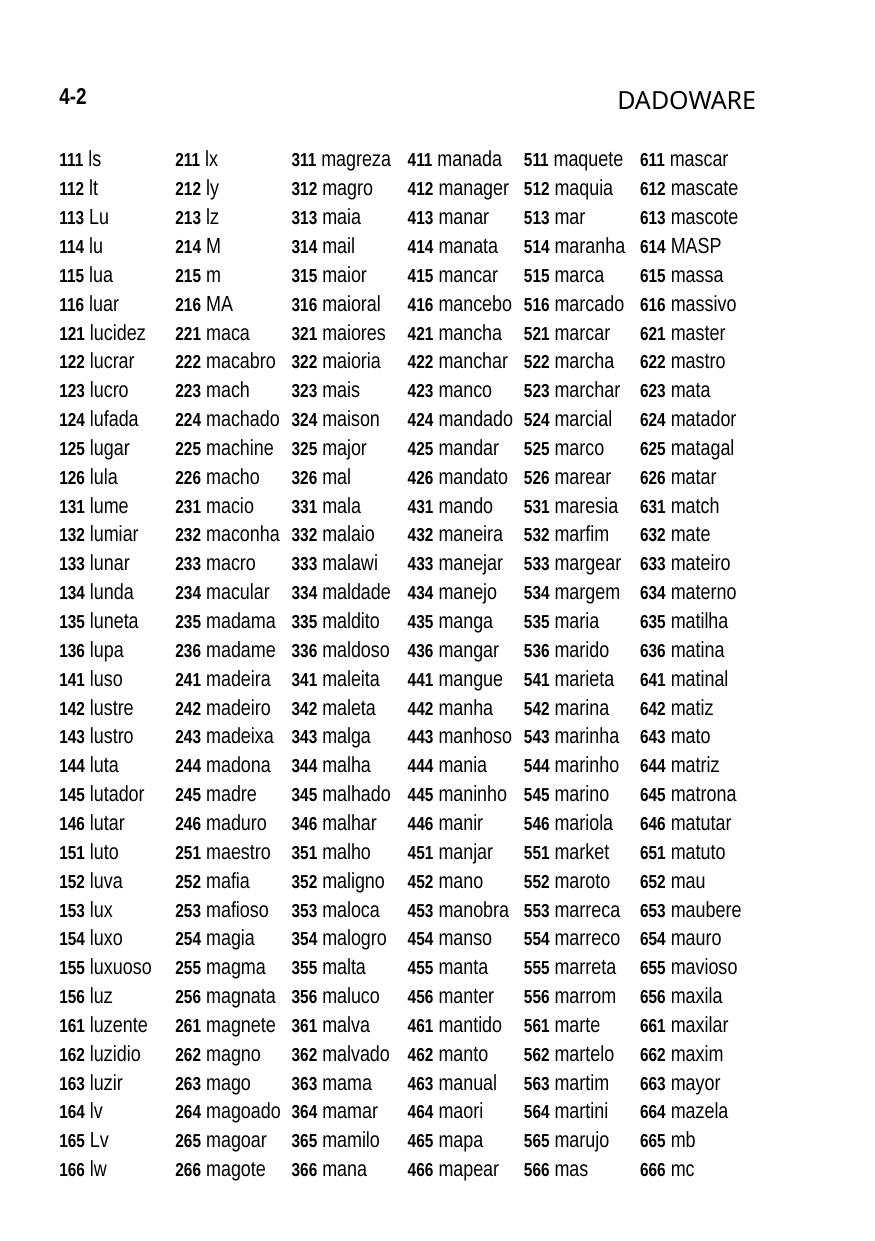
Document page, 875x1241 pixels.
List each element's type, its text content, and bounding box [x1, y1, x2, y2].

text 554 marreco [524, 925, 640, 950]
text 126 lula [59, 464, 175, 489]
text 511 maquete [524, 146, 640, 171]
text 615 massa [640, 262, 756, 287]
text 541 marieta [524, 666, 640, 691]
text 556 marrom [524, 983, 640, 1008]
text 665 mb [640, 1127, 756, 1152]
text 364 mamar [291, 1098, 407, 1123]
text 342 maleta [291, 694, 407, 719]
text 251 maestro [175, 839, 291, 864]
text 224 machado [175, 406, 291, 431]
text 314 mail [291, 233, 407, 258]
text 533 margear [524, 550, 640, 575]
text 315 maior [291, 262, 407, 287]
text 115 lua [59, 262, 175, 287]
text 226 macho [175, 464, 291, 489]
text 154 luxo [59, 925, 175, 950]
text 263 mago [175, 1069, 291, 1095]
text 545 marino [524, 781, 640, 806]
text 112 lt [59, 175, 175, 200]
text 413 manar [407, 204, 524, 229]
text 453 manobra [407, 896, 524, 922]
text 522 marcha [524, 348, 640, 373]
text 446 manir [407, 810, 524, 835]
text 536 marido [524, 637, 640, 662]
text 163 luzir [59, 1069, 175, 1095]
text 142 lustre [59, 694, 175, 719]
text 425 mandar [407, 435, 524, 460]
text 661 maxilar [640, 1012, 756, 1037]
text 516 marcado [524, 291, 640, 316]
text 414 manata [407, 233, 524, 258]
text 526 marear [524, 464, 640, 489]
text 652 mau [640, 868, 756, 893]
text 212 ly [175, 175, 291, 200]
text 551 market [524, 839, 640, 864]
text 415 mancar [407, 262, 524, 287]
text 145 lutador [59, 781, 175, 806]
text 151 luto [59, 839, 175, 864]
text 123 lucro [59, 377, 175, 402]
text 442 manha [407, 694, 524, 719]
text 261 magnete [175, 1012, 291, 1037]
text 656 maxila [640, 983, 756, 1008]
text 531 maresia [524, 492, 640, 518]
text 653 maubere [640, 896, 756, 922]
text 135 luneta [59, 608, 175, 633]
text 515 marca [524, 262, 640, 287]
text 255 magma [175, 954, 291, 979]
text 136 lupa [59, 637, 175, 662]
text 322 maioria [291, 348, 407, 373]
text 225 machine [175, 435, 291, 460]
text 231 macio [175, 492, 291, 518]
text 311 magreza [291, 146, 407, 171]
text 625 matagal [640, 435, 756, 460]
text 646 matutar [640, 810, 756, 835]
text 444 mania [407, 752, 524, 777]
text 663 mayor [640, 1069, 756, 1095]
text 214 M [175, 233, 291, 258]
text 143 lustro [59, 723, 175, 748]
text 464 maori [407, 1098, 524, 1123]
text 343 malga [291, 723, 407, 748]
text 465 mapa [407, 1127, 524, 1152]
text 116 luar [59, 291, 175, 316]
text 241 madeira [175, 666, 291, 691]
text 552 maroto [524, 868, 640, 893]
text 265 magoar [175, 1127, 291, 1152]
text 312 magro [291, 175, 407, 200]
text 155 luxuoso [59, 954, 175, 979]
text 616 massivo [640, 291, 756, 316]
text 152 luva [59, 868, 175, 893]
text 114 lu [59, 233, 175, 258]
text 521 marcar [524, 319, 640, 344]
text 621 master [640, 319, 756, 344]
text 335 maldito [291, 608, 407, 633]
text 245 madre [175, 781, 291, 806]
text 513 mar [524, 204, 640, 229]
text 345 malhado [291, 781, 407, 806]
text 553 marreca [524, 896, 640, 922]
text 113 Lu [59, 204, 175, 229]
text 634 materno [640, 579, 756, 604]
text 341 maleita [291, 666, 407, 691]
text 412 manager [407, 175, 524, 200]
text 333 malawi [291, 550, 407, 575]
text 334 maldade [291, 579, 407, 604]
text 366 mana [291, 1156, 407, 1181]
text 161 luzente [59, 1012, 175, 1037]
text 246 maduro [175, 810, 291, 835]
text 543 marinha [524, 723, 640, 748]
text 156 luz [59, 983, 175, 1008]
text 146 lutar [59, 810, 175, 835]
text 361 malva [291, 1012, 407, 1037]
text 141 luso [59, 666, 175, 691]
text 264 magoado [175, 1098, 291, 1123]
text 524 marcial [524, 406, 640, 431]
text 523 marchar [524, 377, 640, 402]
text 452 mano [407, 868, 524, 893]
text 562 martelo [524, 1041, 640, 1066]
text 624 matador [640, 406, 756, 431]
text 431 mando [407, 492, 524, 518]
text 532 marfim [524, 521, 640, 546]
text 662 maxim [640, 1041, 756, 1066]
text 344 malha [291, 752, 407, 777]
text 213 lz [175, 204, 291, 229]
text 555 marreta [524, 954, 640, 979]
text 233 macro [175, 550, 291, 575]
text 346 malhar [291, 810, 407, 835]
text 122 lucrar [59, 348, 175, 373]
text 456 manter [407, 983, 524, 1008]
text 644 matriz [640, 752, 756, 777]
text 546 mariola [524, 810, 640, 835]
text 632 mate [640, 521, 756, 546]
text 215 m [175, 262, 291, 287]
text 614 MASP [640, 233, 756, 258]
text 436 mangar [407, 637, 524, 662]
text 426 mandato [407, 464, 524, 489]
text 242 madeiro [175, 694, 291, 719]
text 424 mandado [407, 406, 524, 431]
text 324 maison [291, 406, 407, 431]
text 636 matina [640, 637, 756, 662]
text 133 lunar [59, 550, 175, 575]
text 316 maioral [291, 291, 407, 316]
text 443 manhoso [407, 723, 524, 748]
text 613 mascote [640, 204, 756, 229]
text 454 manso [407, 925, 524, 950]
text 633 mateiro [640, 550, 756, 575]
text 252 mafia [175, 868, 291, 893]
text 132 lumiar [59, 521, 175, 546]
text 666 mc [640, 1156, 756, 1181]
text 362 malvado [291, 1041, 407, 1066]
text 432 maneira [407, 521, 524, 546]
text 144 luta [59, 752, 175, 777]
text 542 marina [524, 694, 640, 719]
text 355 malta [291, 954, 407, 979]
text 655 mavioso [640, 954, 756, 979]
text 165 Lv [59, 1127, 175, 1152]
text 544 marinho [524, 752, 640, 777]
text 166 lw [59, 1156, 175, 1181]
text 235 madama [175, 608, 291, 633]
text 654 mauro [640, 925, 756, 950]
text 612 mascate [640, 175, 756, 200]
text 611 mascar [640, 146, 756, 171]
text 356 maluco [291, 983, 407, 1008]
text 534 margem [524, 579, 640, 604]
text 4-2 [59, 83, 177, 109]
text 441 mangue [407, 666, 524, 691]
text 565 marujo [524, 1127, 640, 1152]
text 451 manjar [407, 839, 524, 864]
text 564 martini [524, 1098, 640, 1123]
text 535 maria [524, 608, 640, 633]
text 254 magia [175, 925, 291, 950]
text 164 lv [59, 1098, 175, 1123]
text 153 lux [59, 896, 175, 922]
text 266 magote [175, 1156, 291, 1181]
text 124 lufada [59, 406, 175, 431]
text 321 maiores [291, 319, 407, 344]
text 514 maranha [524, 233, 640, 258]
text 466 mapear [407, 1156, 524, 1181]
text 234 macular [175, 579, 291, 604]
text 435 manga [407, 608, 524, 633]
text 561 marte [524, 1012, 640, 1037]
text 353 maloca [291, 896, 407, 922]
text 421 mancha [407, 319, 524, 344]
text 125 lugar [59, 435, 175, 460]
text 664 mazela [640, 1098, 756, 1123]
text 256 magnata [175, 983, 291, 1008]
text 326 mal [291, 464, 407, 489]
text 325 major [291, 435, 407, 460]
text 162 luzidio [59, 1041, 175, 1066]
text 642 matiz [640, 694, 756, 719]
text 563 martim [524, 1069, 640, 1095]
text 635 matilha [640, 608, 756, 633]
text 131 lume [59, 492, 175, 518]
text 643 mato [640, 723, 756, 748]
text 433 manejar [407, 550, 524, 575]
text 336 maldoso [291, 637, 407, 662]
text 211 lx [175, 146, 291, 171]
text 641 matinal [640, 666, 756, 691]
text 461 mantido [407, 1012, 524, 1037]
text 243 madeixa [175, 723, 291, 748]
text 566 mas [524, 1156, 640, 1181]
text 463 manual [407, 1069, 524, 1095]
text 121 lucidez [59, 319, 175, 344]
text 111 ls [59, 146, 175, 171]
text 223 mach [175, 377, 291, 402]
text 651 matuto [640, 839, 756, 864]
text 512 maquia [524, 175, 640, 200]
text 645 matrona [640, 781, 756, 806]
text 313 maia [291, 204, 407, 229]
text 422 manchar [407, 348, 524, 373]
text 525 marco [524, 435, 640, 460]
text 631 match [640, 492, 756, 518]
text 253 mafioso [175, 896, 291, 922]
text 411 manada [407, 146, 524, 171]
text 351 malho [291, 839, 407, 864]
text 622 mastro [640, 348, 756, 373]
text 332 malaio [291, 521, 407, 546]
text 365 mamilo [291, 1127, 407, 1152]
text 262 magno [175, 1041, 291, 1066]
text 445 maninho [407, 781, 524, 806]
text 416 mancebo [407, 291, 524, 316]
text 455 manta [407, 954, 524, 979]
text 221 maca [175, 319, 291, 344]
text 244 madona [175, 752, 291, 777]
text 323 mais [291, 377, 407, 402]
text 232 maconha [175, 521, 291, 546]
text 134 lunda [59, 579, 175, 604]
text 626 matar [640, 464, 756, 489]
text 462 manto [407, 1041, 524, 1066]
text 216 MA [175, 291, 291, 316]
text 363 mama [291, 1069, 407, 1095]
text 423 manco [407, 377, 524, 402]
text 434 manejo [407, 579, 524, 604]
text 331 mala [291, 492, 407, 518]
text 623 mata [640, 377, 756, 402]
text 222 macabro [175, 348, 291, 373]
text 354 malogro [291, 925, 407, 950]
text 352 maligno [291, 868, 407, 893]
text 236 madame [175, 637, 291, 662]
